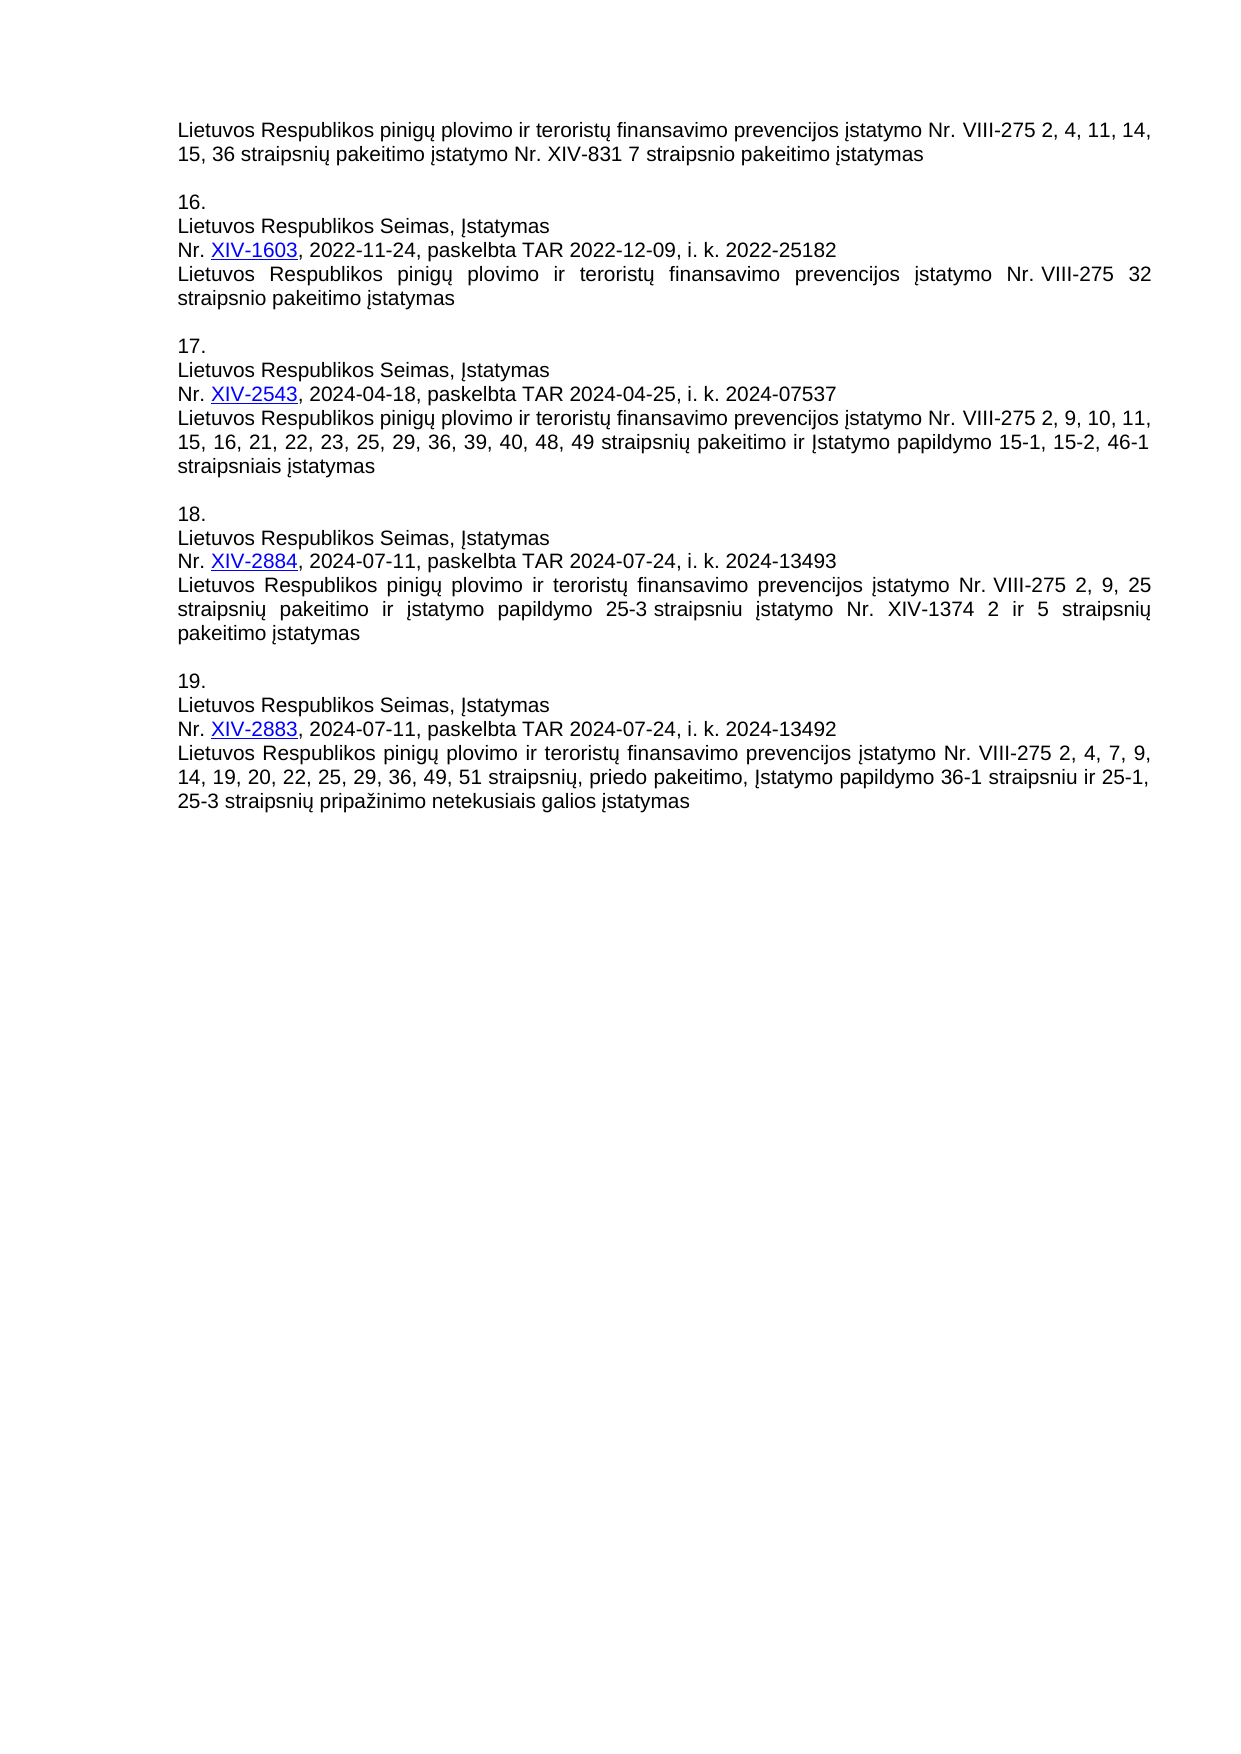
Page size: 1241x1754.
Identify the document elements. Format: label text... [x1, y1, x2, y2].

text 19. [177, 669, 1152, 693]
text 17. [177, 334, 1152, 358]
text Lietuvos Respublikos pinigų plovimo ir teroristų finansavimo prevencijos įstatymo Nr. VIII-275 2, 4, 11, 14, 15, 36 straipsnių pakeitimo įstatymo Nr. XIV-831 7 straipsnio pakeitimo įstatymas [177, 118, 1152, 166]
text Lietuvos Respublikos pinigų plovimo ir teroristų finansavimo prevencijos įstatymo Nr. VIII-275 32 straipsnio pakeitimo įstatymas [177, 262, 1152, 310]
text Lietuvos Respublikos Seimas, Įstatymas [177, 525, 1152, 549]
text Nr. XIV-2543, 2024-04-18, paskelbta TAR 2024-04-25, i. k. 2024-07537 [177, 382, 1152, 406]
text Lietuvos Respublikos Seimas, Įstatymas [177, 358, 1152, 382]
text Lietuvos Respublikos Seimas, Įstatymas [177, 214, 1152, 238]
text Lietuvos Respublikos pinigų plovimo ir teroristų finansavimo prevencijos įstatymo Nr. VIII-275 2, 4, 7, 9, 14, 19, 20, 22, 25, 29, 36, 49, 51 straipsnių, priedo pakeitimo, Įstatymo papildymo 36-1 straipsniu ir 25-1, 25-3 straipsnių pripažinimo netekusiais galios įstatymas [177, 741, 1152, 813]
text Lietuvos Respublikos pinigų plovimo ir teroristų finansavimo prevencijos įstatymo Nr. VIII-275 2, 9, 25 straipsnių pakeitimo ir įstatymo papildymo 25-3 straipsniu įstatymo Nr. XIV-1374 2 ir 5 straipsnių pakeitimo įstatymas [177, 573, 1152, 645]
text Nr. XIV-1603, 2022-11-24, paskelbta TAR 2022-12-09, i. k. 2022-25182 [177, 238, 1152, 262]
text Lietuvos Respublikos pinigų plovimo ir teroristų finansavimo prevencijos įstatymo Nr. VIII-275 2, 9, 10, 11, 15, 16, 21, 22, 23, 25, 29, 36, 39, 40, 48, 49 straipsnių pakeitimo ir Įstatymo papildymo 15-1, 15-2, 46-1 straipsniais įstatymas [177, 406, 1152, 477]
text 16. [177, 190, 1152, 214]
text Nr. XIV-2884, 2024-07-11, paskelbta TAR 2024-07-24, i. k. 2024-13493 [177, 549, 1152, 573]
text Lietuvos Respublikos Seimas, Įstatymas [177, 693, 1152, 717]
text Nr. XIV-2883, 2024-07-11, paskelbta TAR 2024-07-24, i. k. 2024-13492 [177, 717, 1152, 741]
text 18. [177, 501, 1152, 525]
